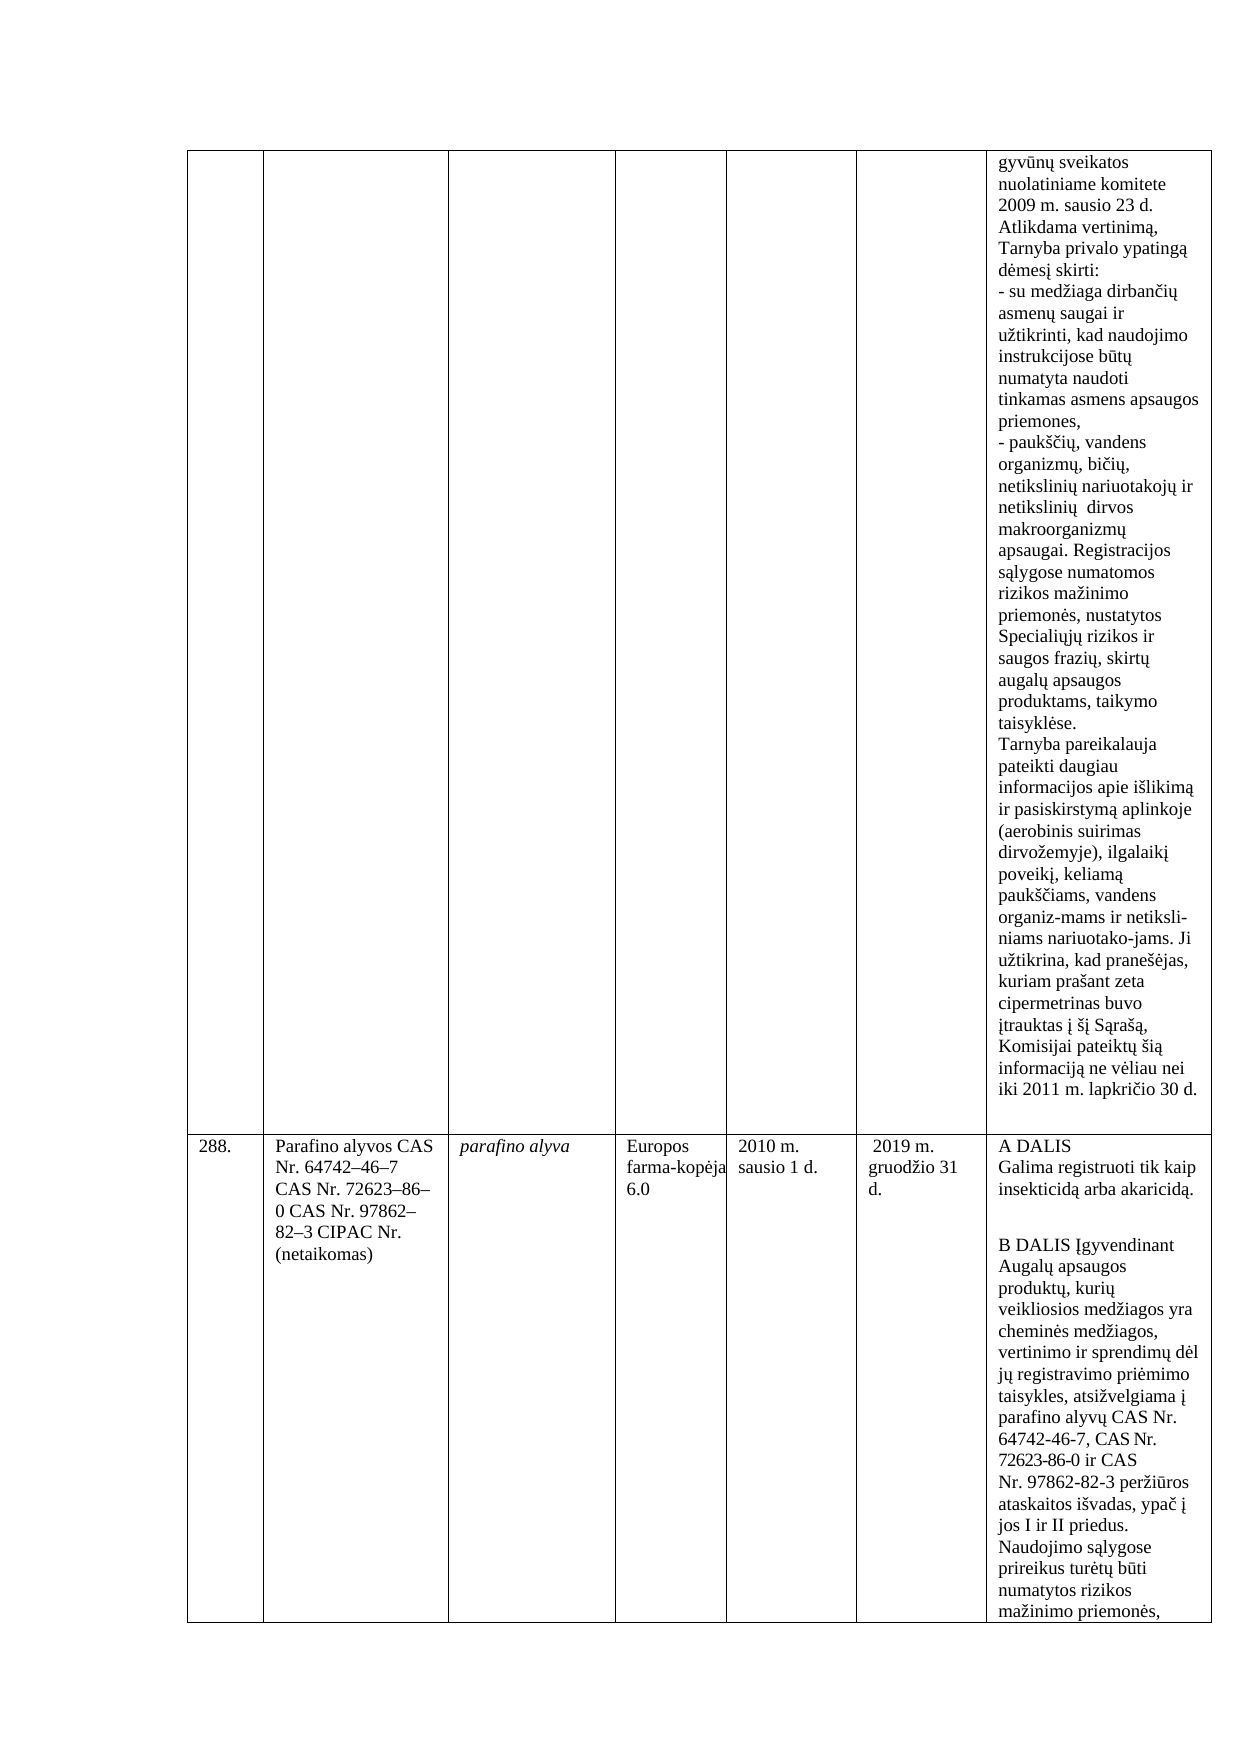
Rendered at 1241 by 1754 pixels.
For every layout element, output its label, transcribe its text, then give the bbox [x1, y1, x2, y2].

table_cell 2019 m. gruodžio 31 d. [857, 1135, 986, 1622]
table_cell Europos farma-kopėja 6.0 [616, 1135, 726, 1622]
table_cell [264, 151, 448, 1134]
table_cell [449, 151, 615, 1134]
table_cell Parafino alyvos CAS Nr. 64742–46–7 CAS Nr. 72623–86–0 CAS Nr. 97862–82–3 CIPAC Nr. (netaikomas) [264, 1135, 448, 1622]
table_cell [616, 151, 726, 1134]
table_cell 2010 m. sausio 1 d. [727, 1135, 856, 1622]
table_cell parafino alyva [449, 1135, 615, 1622]
table_cell A DALIS Galima registruoti tik kaip insekticidą arba akaricidą. B DALIS Įgyvendinant Augalų apsaugos produktų, kurių veikliosios medžiagos yra cheminės medžiagos, vertinimo ir sprendimų dėl jų registravimo priėmimo taisykles, atsižvelgiama į parafino alyvų CAS Nr. 64742-46-7, CAS Nr. 72623-86-0 ir CAS Nr. 97862-82-3 peržiūros ataskaitos išvadas, ypač į jos I ir II priedus. Naudojimo sąlygose prireikus turėtų būti numatytos rizikos mažinimo priemonės, [987, 1135, 1211, 1622]
table_cell 288. [188, 1135, 263, 1622]
table_cell [727, 151, 856, 1134]
table_cell gyvūnų sveikatos nuolatiniame komitete 2009 m. sausio 23 d. Atlikdama vertinimą, Tarnyba privalo ypatingą dėmesį skirti: - su medžiaga dirbančių asmenų saugai ir užtikrinti, kad naudojimo instrukcijose būtų numatyta naudoti tinkamas asmens apsaugos priemones, - paukščių, vandens organizmų, bičių, netikslinių nariuotakojų ir netikslinių dirvos makroorganizmų apsaugai. Registracijos sąlygose numatomos rizikos mažinimo priemonės, nustatytos Specialiųjų rizikos ir saugos frazių, skirtų augalų apsaugos produktams, taikymo taisyklėse. Tarnyba pareikalauja pateikti daugiau informacijos apie išlikimą ir pasiskirstymą aplinkoje (aerobinis suirimas dirvožemyje), ilgalaikį poveikį, keliamą paukščiams, vandens organiz-mams ir netiksli-niams nariuotako-jams. Ji užtikrina, kad pranešėjas, kuriam prašant zeta cipermetrinas buvo įtrauktas į šį Sąrašą, Komisijai pateiktų šią informaciją ne vėliau nei iki 2011 m. lapkričio 30 d. [987, 151, 1211, 1134]
table_cell [857, 151, 986, 1134]
table_cell [188, 151, 263, 1134]
